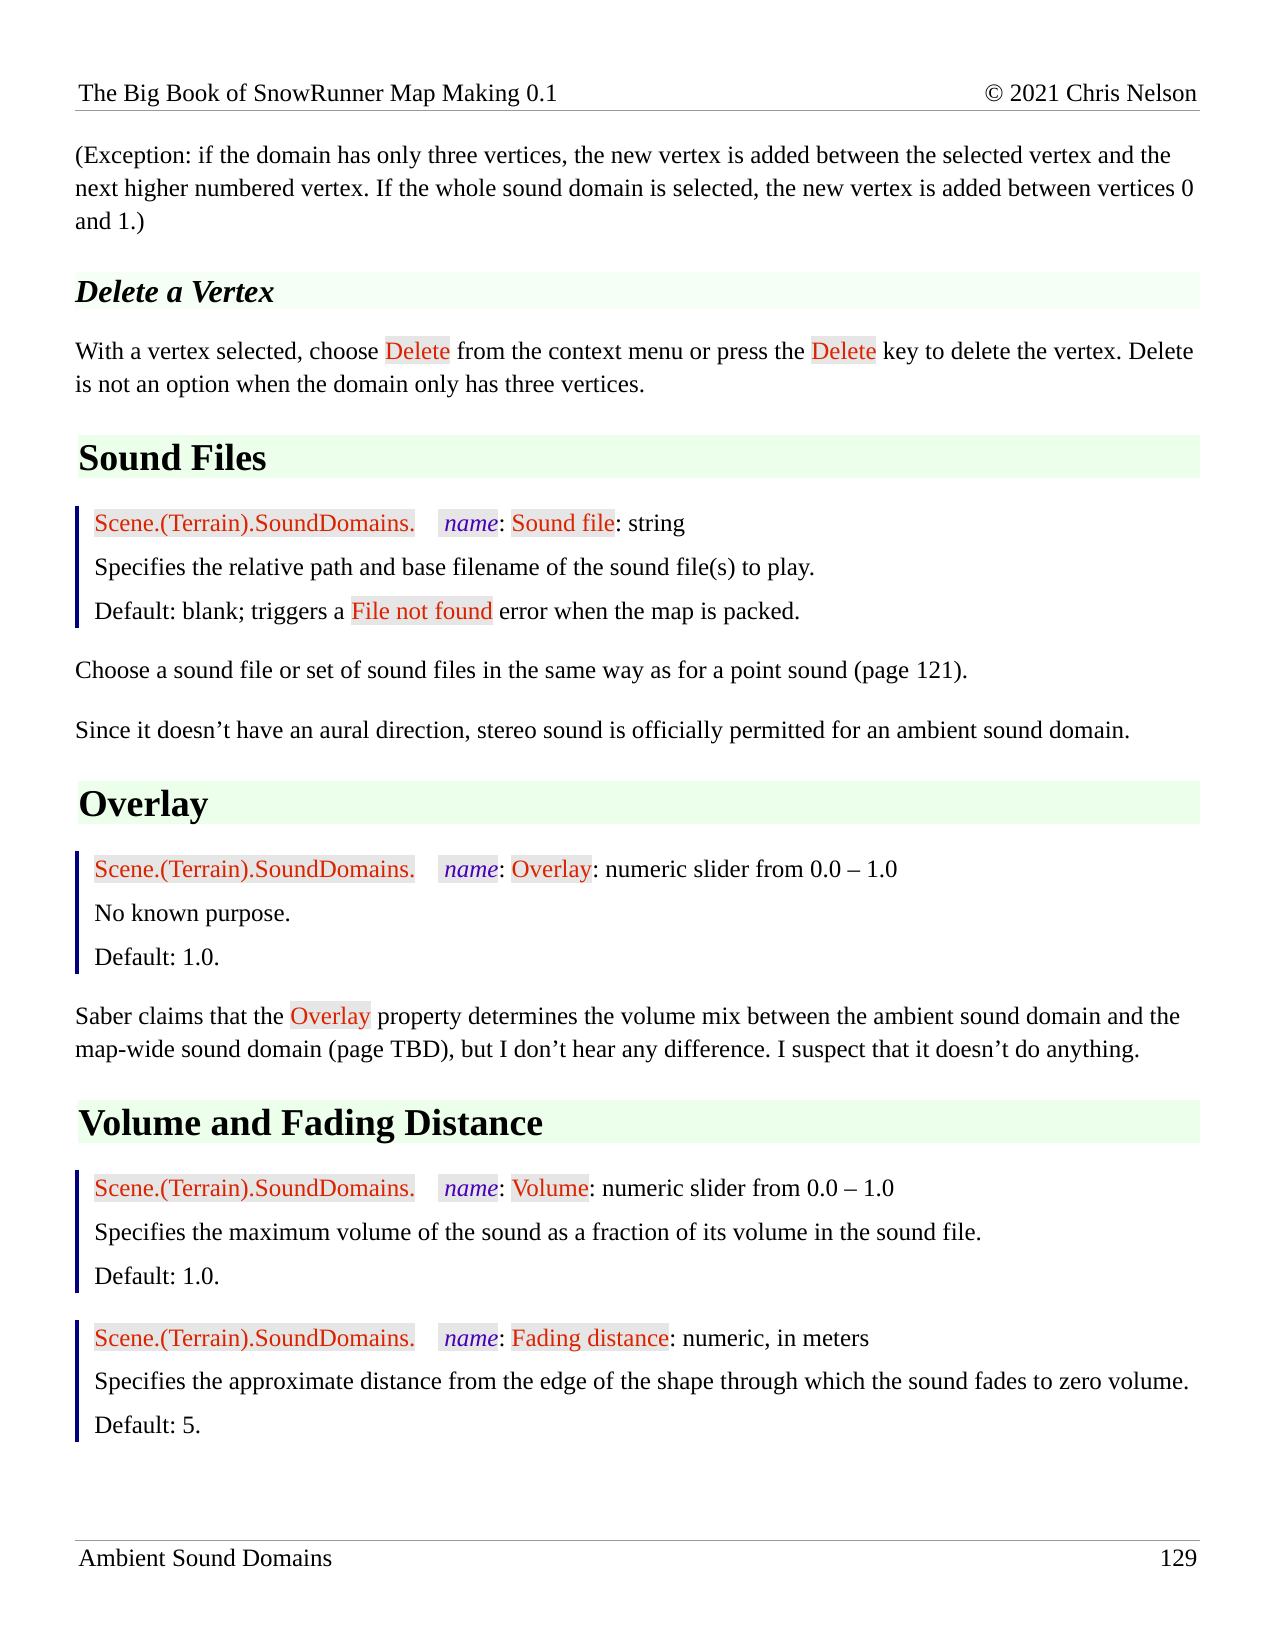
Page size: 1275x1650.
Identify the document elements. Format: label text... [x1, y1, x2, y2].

text Scene.(Terrain).SoundDomains. name: Volume: numeric slider from 0.0 – 1.0 [79, 1170, 1200, 1202]
text With a vertex selected, choose Delete from the context menu or press the Delete key to delete the vertex. Delete is not an option when the domain only has three vertices. [75, 336, 1200, 398]
text Scene.(Terrain).SoundDomains. name: Sound file: string [79, 506, 1200, 537]
text Default: 1.0. [79, 1258, 1200, 1293]
text Scene.(Terrain).SoundDomains. name: Fading distance: numeric, in meters [79, 1320, 1200, 1351]
text Choose a sound file or set of sound files in the same way as for a point sound (page 121). [75, 655, 1200, 683]
subtitle Sound Files [78, 435, 1200, 478]
text Specifies the relative path and base filename of the sound file(s) to play. [79, 549, 1200, 581]
text Scene.(Terrain).SoundDomains. name: Overlay: numeric slider from 0.0 – 1.0 [79, 851, 1200, 883]
text Default: 1.0. [79, 939, 1200, 974]
text Default: blank; triggers a File not found error when the map is packed. [79, 593, 1200, 628]
subtitle Delete a Vertex [75, 272, 1200, 309]
text Specifies the maximum volume of the sound as a fraction of its volume in the sound file. [79, 1214, 1200, 1246]
text Since it doesn’t have an aural direction, stereo sound is officially permitted for an ambient sound domain. [75, 715, 1200, 743]
text Default: 5. [79, 1407, 1200, 1442]
subtitle Volume and Fading Distance [78, 1100, 1200, 1143]
subtitle Overlay [78, 781, 1200, 824]
text Specifies the approximate distance from the edge of the shape through which the sound fades to zero volume. [79, 1363, 1200, 1395]
text (Exception: if the domain has only three vertices, the new vertex is added between the selected vertex and the next higher numbered vertex. If the whole sound domain is selected, the new vertex is added between vertices 0 and 1.) [75, 140, 1200, 235]
text Saber claims that the Overlay property determines the volume mix between the ambient sound domain and the map-wide sound domain (page TBD), but I don’t hear any difference. I suspect that it doesn’t do anything. [75, 1001, 1200, 1062]
text No known purpose. [79, 895, 1200, 927]
